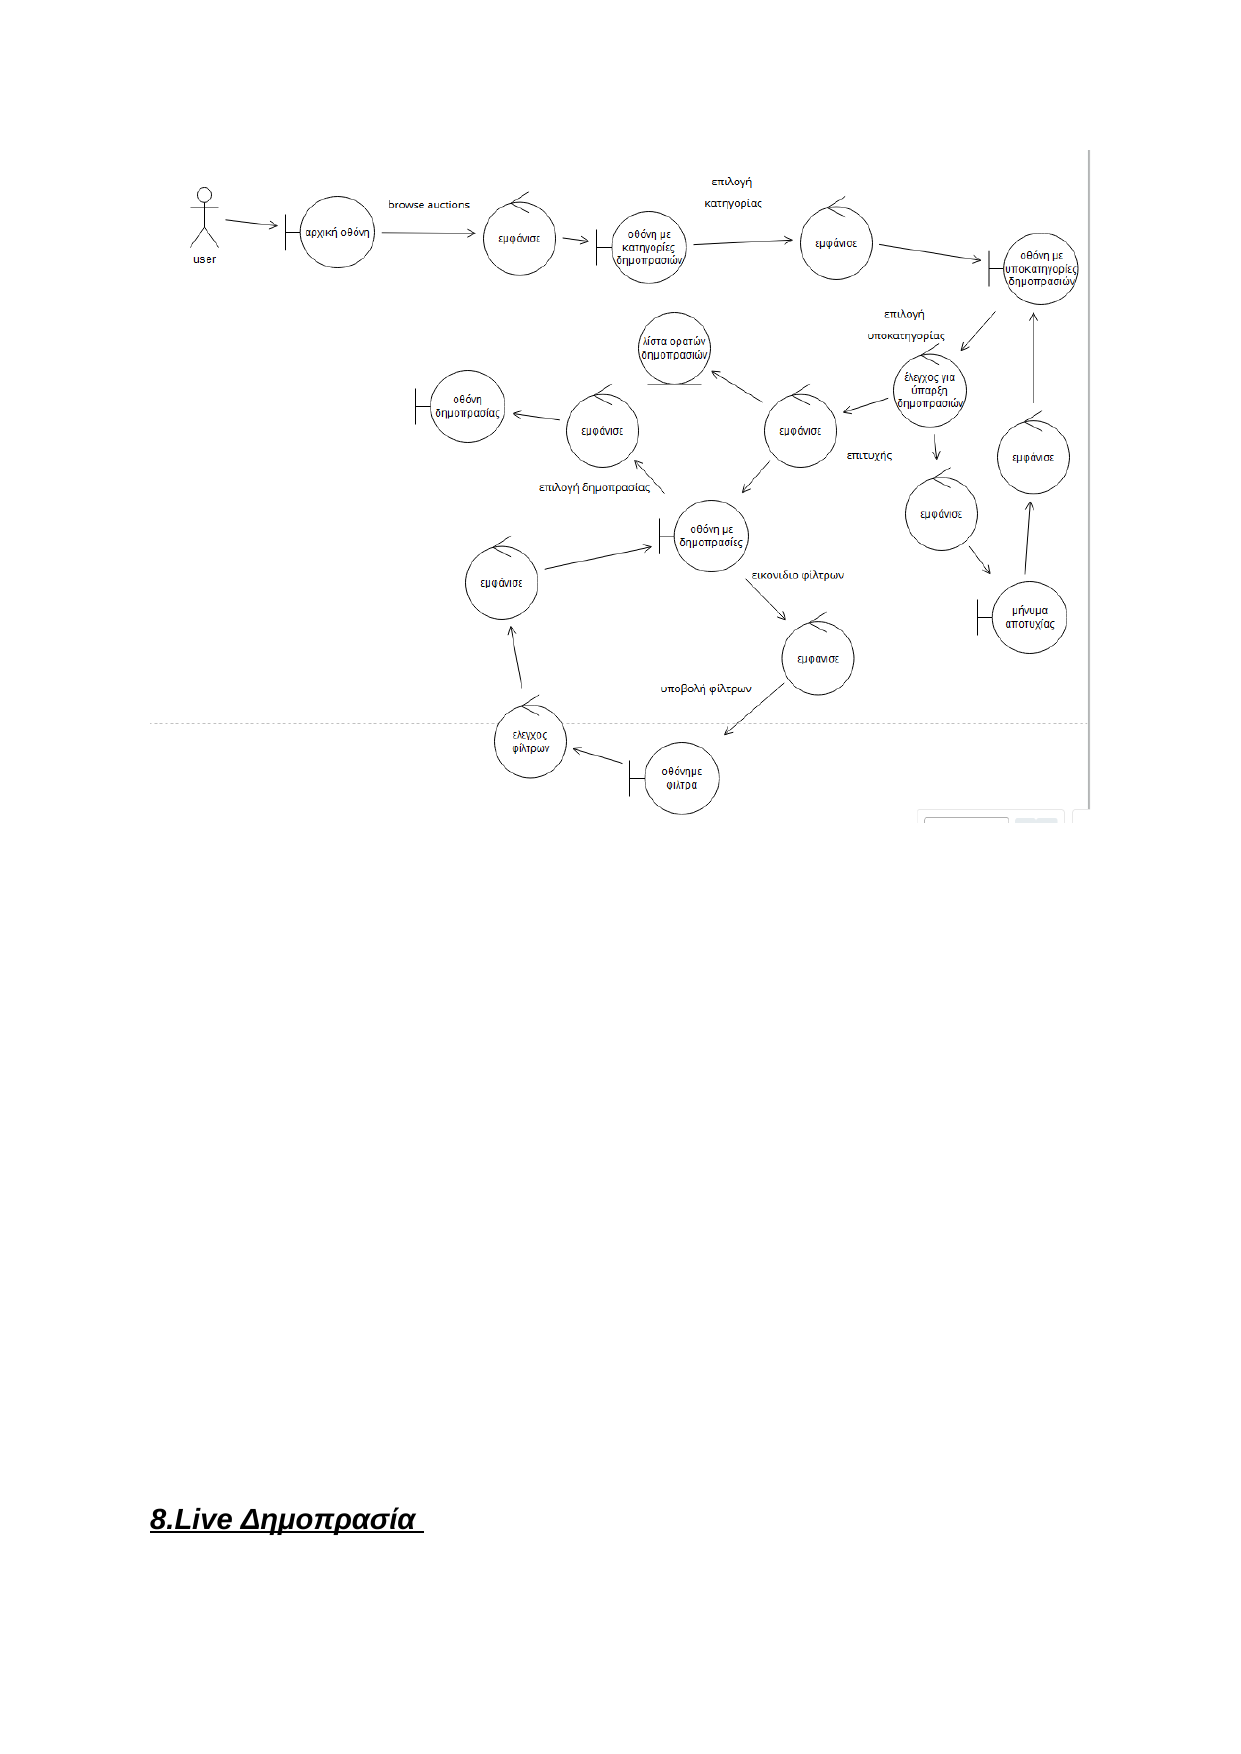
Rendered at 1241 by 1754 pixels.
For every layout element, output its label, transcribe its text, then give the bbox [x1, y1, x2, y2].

text 8.Live Δημοπρασία [150, 1502, 1090, 1536]
picture [150, 150, 1091, 823]
